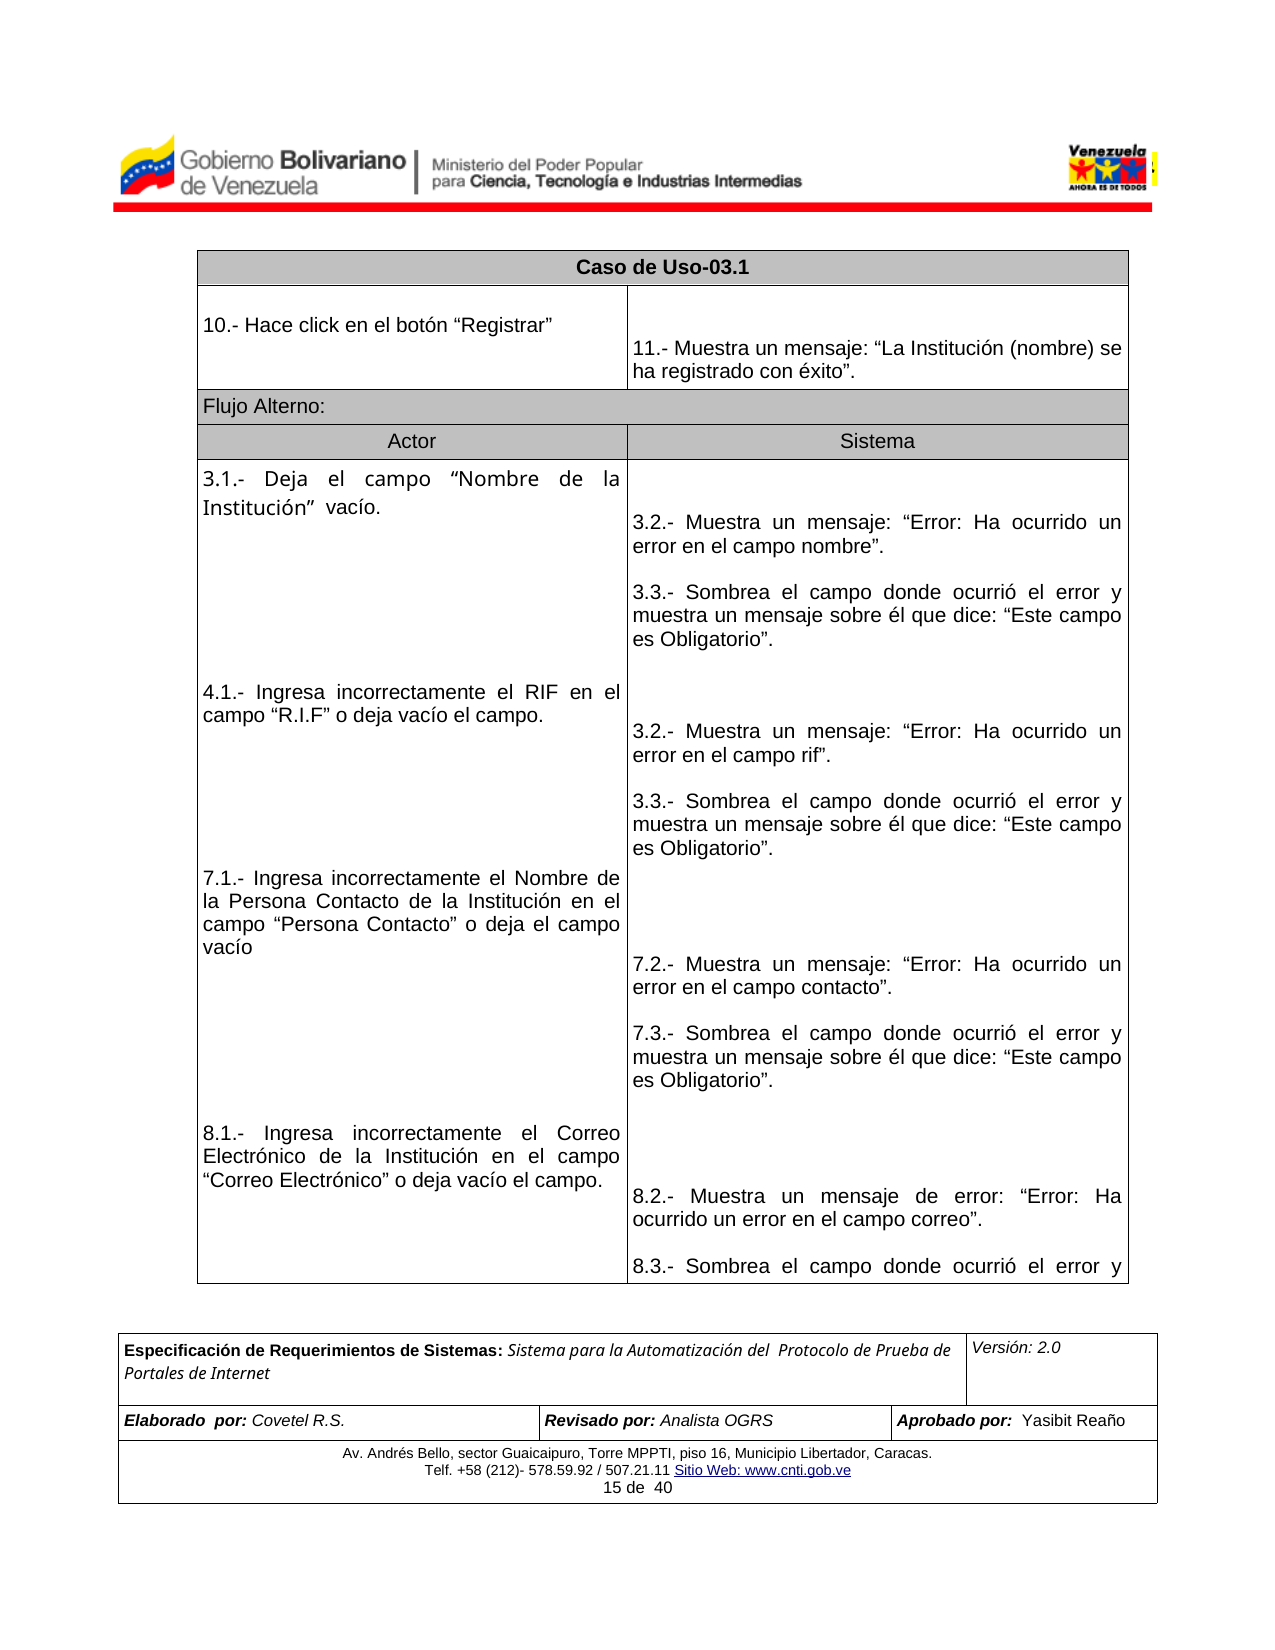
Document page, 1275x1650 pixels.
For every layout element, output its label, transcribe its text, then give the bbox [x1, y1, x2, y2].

table_cell Sistema [628, 425, 1128, 459]
table_cell Flujo Alterno: [198, 390, 1128, 424]
table_cell 11.- Muestra un mensaje: “La Institución (nombre) se ha registrado con éxito”. [628, 286, 1128, 389]
table_cell 3.1.- Deja el campo “Nombre de la Institución” vacío. 4.1.- Ingresa incorrectamente el RIF en el campo “R.I.F” o deja vacío el campo. 7.1.- Ingresa incorrectamente el Nombre de la Persona Contacto de la Institución en el campo “Persona Contacto” o deja el campo vacío 8.1.- Ingresa incorrectamente el Correo Electrónico de la Institución en el campo “Correo Electrónico” o deja vacío el campo. [198, 460, 627, 1283]
table_cell 10.- Hace click en el botón “Registrar” [198, 286, 627, 389]
table_cell 3.2.- Muestra un mensaje: “Error: Ha ocurrido un error en el campo nombre”. 3.3.- Sombrea el campo donde ocurrió el error y muestra un mensaje sobre él que dice: “Este campo es Obligatorio”. 3.2.- Muestra un mensaje: “Error: Ha ocurrido un error en el campo rif”. 3.3.- Sombrea el campo donde ocurrió el error y muestra un mensaje sobre él que dice: “Este campo es Obligatorio”. 7.2.- Muestra un mensaje: “Error: Ha ocurrido un error en el campo contacto”. 7.3.- Sombrea el campo donde ocurrió el error y muestra un mensaje sobre él que dice: “Este campo es Obligatorio”. 8.2.- Muestra un mensaje de error: “Error: Ha ocurrido un error en el campo correo”. 8.3.- Sombrea el campo donde ocurrió el error y [628, 460, 1128, 1283]
table_header Caso de Uso-03.1 [198, 251, 1128, 284]
table_cell Actor [198, 425, 627, 459]
picture [113, 126, 1153, 212]
